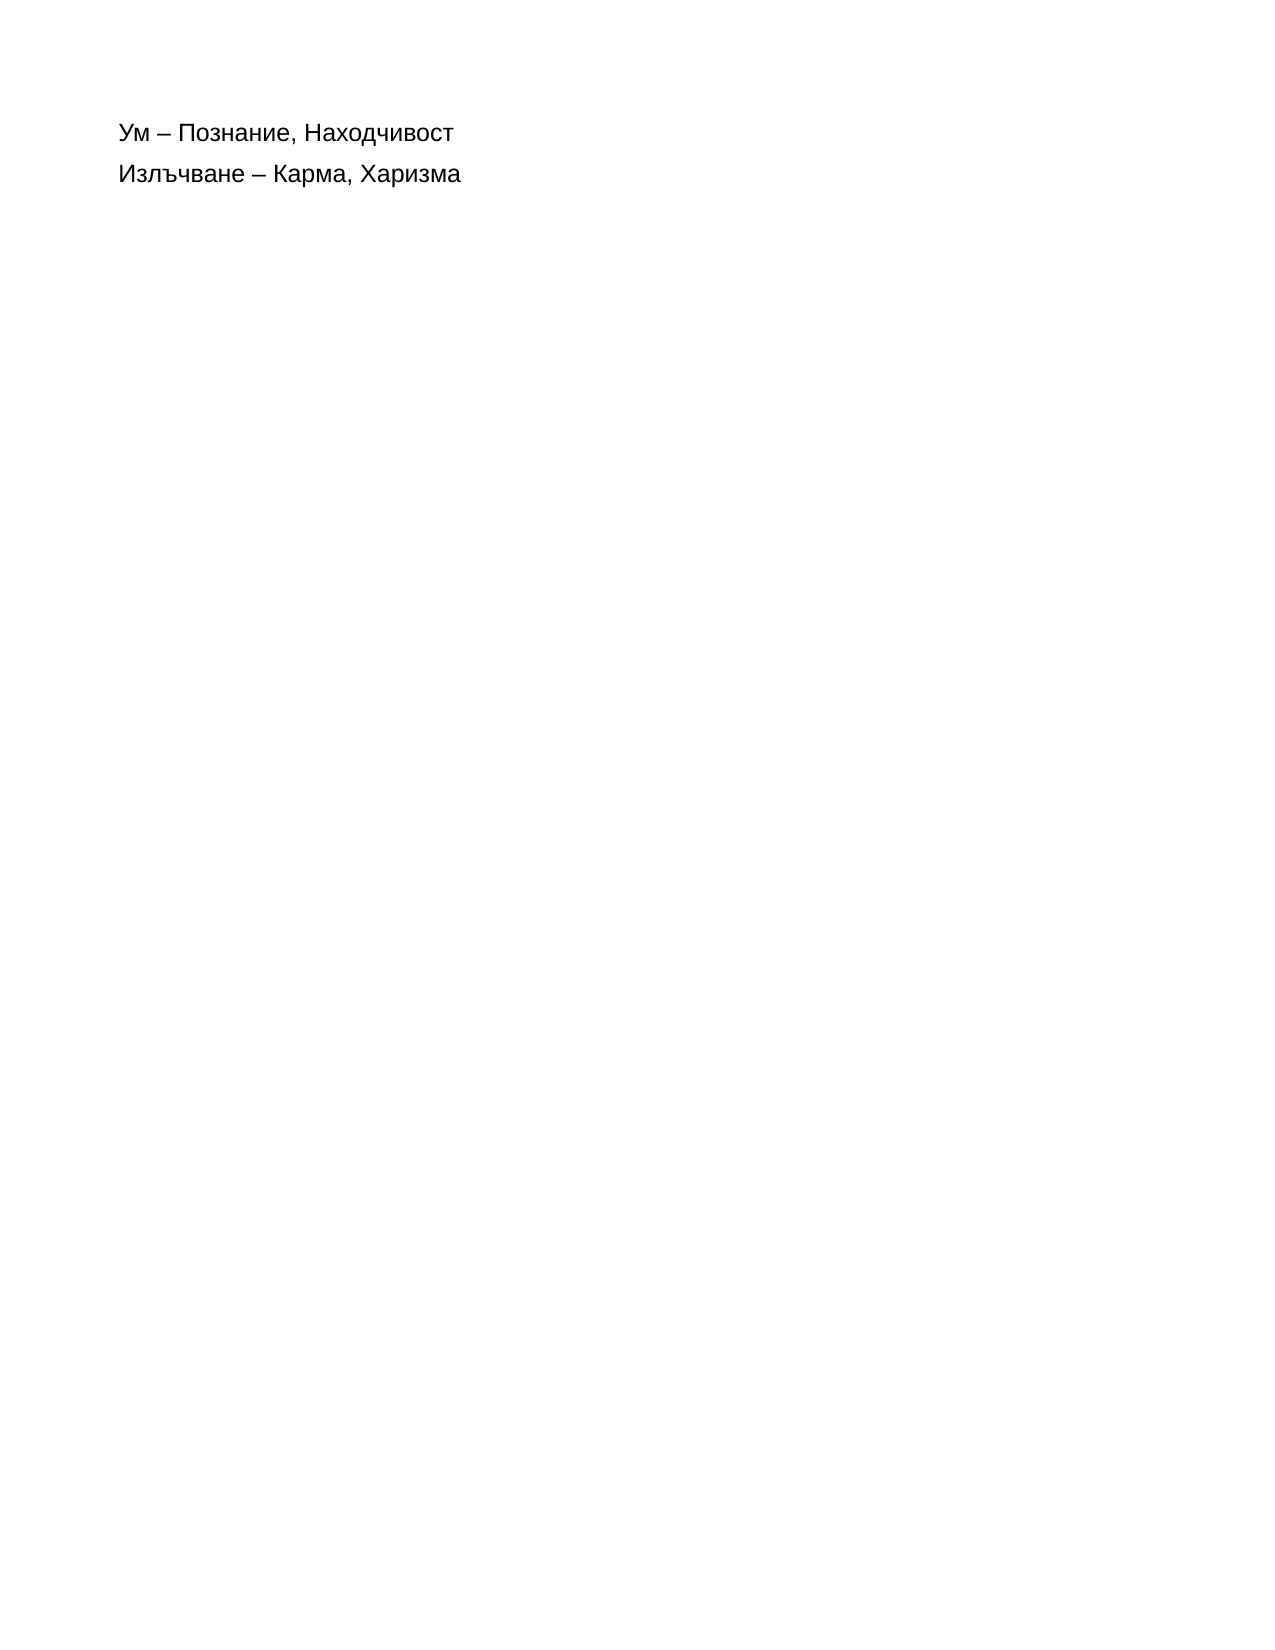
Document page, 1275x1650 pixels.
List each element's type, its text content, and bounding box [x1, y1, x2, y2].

text Излъчване – Карма, Харизма [118, 159, 1157, 188]
text Ум – Познание, Находчивост [118, 118, 1157, 147]
